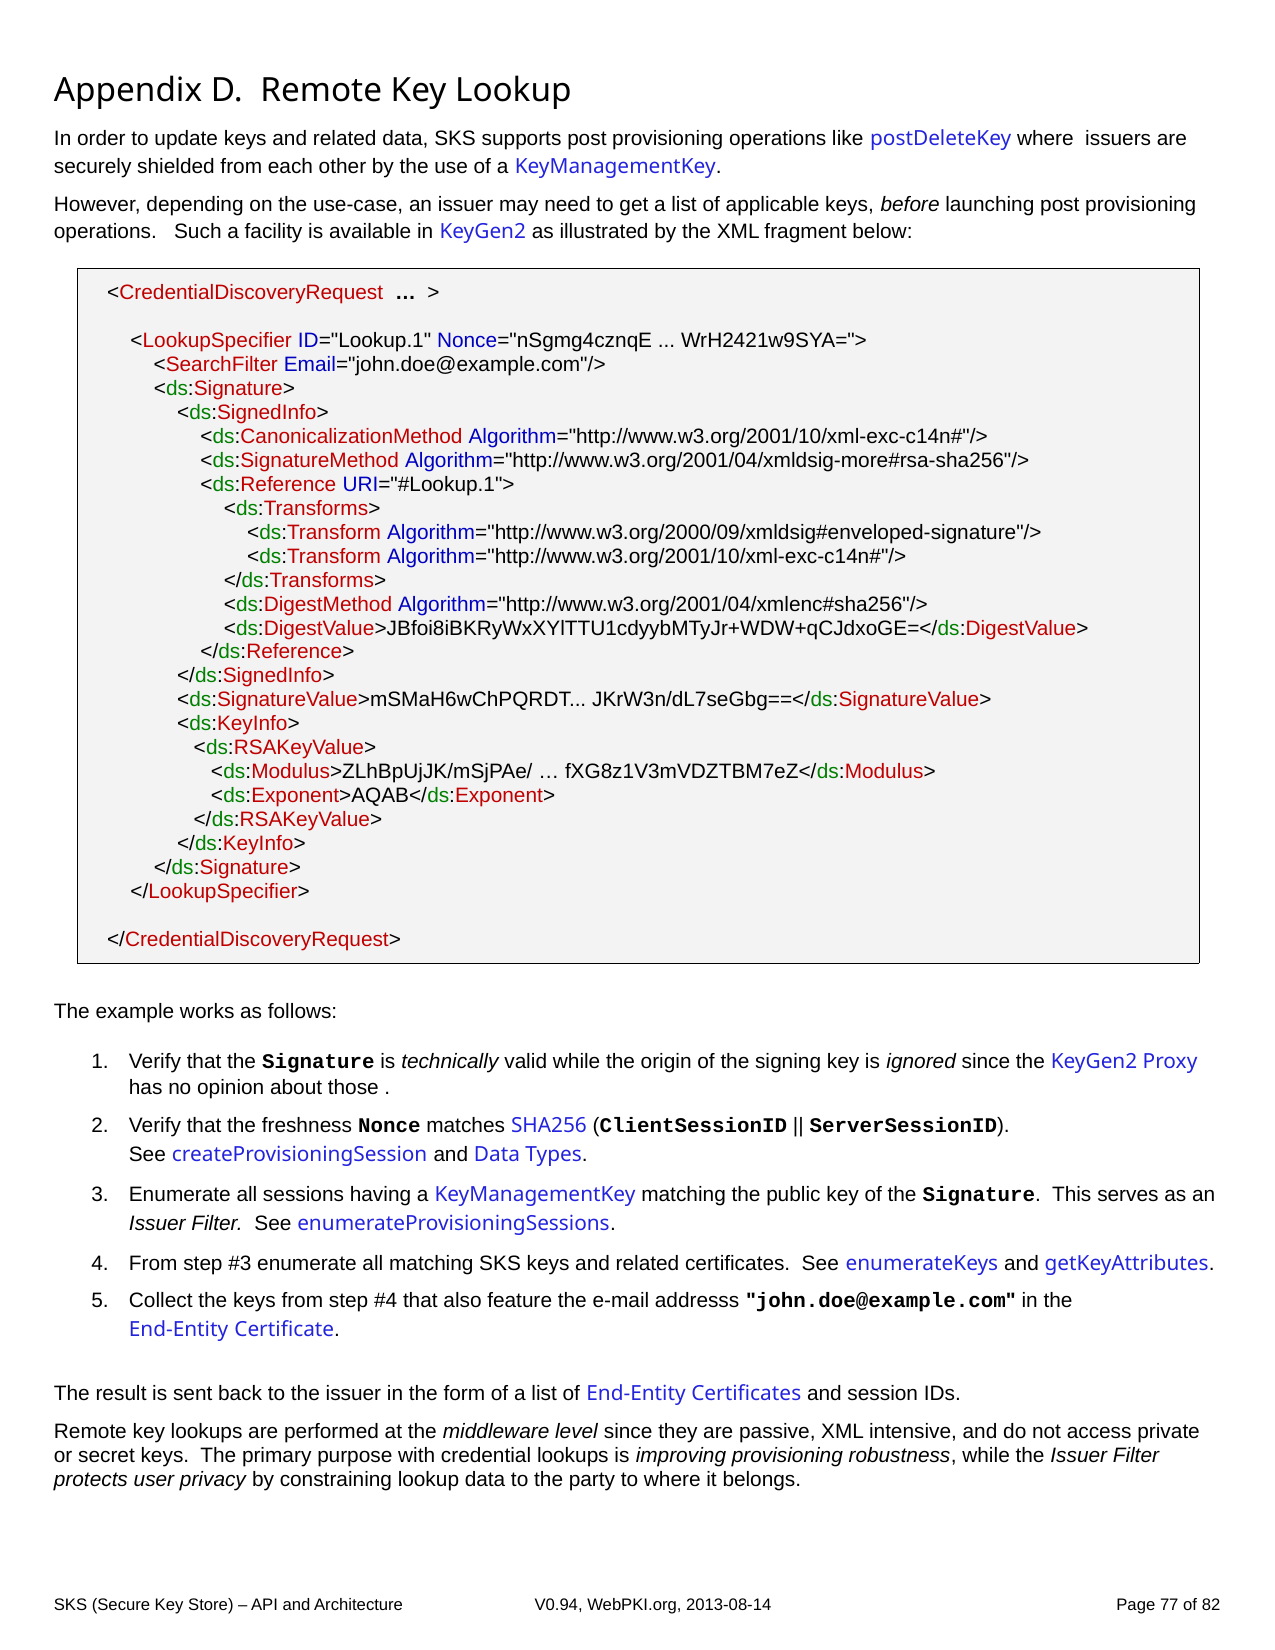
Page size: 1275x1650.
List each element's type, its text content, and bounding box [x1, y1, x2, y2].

text The example works as follows: [54, 998, 1221, 1046]
list Verify that the freshness Nonce matches SHA256 (ClientSessionID || ServerSessionID). See createProvisioningSession and Data Types. [91, 1111, 1221, 1168]
list Enumerate all sessions having a KeyManagementKey matching the public key of the Signature. This serves as an Issuer Filter. See enumerateProvisioningSessions. [91, 1179, 1221, 1236]
list From step #3 enumerate all matching SKS keys and related certificates. See enumerateKeys and getKeyAttributes. [91, 1248, 1221, 1277]
text Remote key lookups are performed at the middleware level since they are passive, XML intensive, and do not access private or secret keys. The primary purpose with credential lookups is improving provisioning robustness, while the Issuer Filter protects user privacy by constraining lookup data to the party to where it belongs. [54, 1418, 1221, 1490]
text The result is sent back to the issuer in the form of a list of End-Entity Certificates and session IDs. [54, 1354, 1221, 1407]
subtitle Remote Key Lookup [54, 66, 1221, 111]
table_header <CredentialDiscoveryRequest … > <LookupSpecifier ID="Lookup.1" Nonce="nSgmg4cznqE ... WrH2421w9SYA="> <SearchFilter Email="john.doe@example.com"/> <ds:Signature> <ds:SignedInfo> <ds:CanonicalizationMethod Algorithm="http://www.w3.org/2001/10/xml-exc-c14n#"/> <ds:SignatureMethod Algorithm="http://www.w3.org/2001/04/xmldsig-more#rsa-sha256"/> <ds:Reference URI="#Lookup.1"> <ds:Transforms> <ds:Transform Algorithm="http://www.w3.org/2000/09/xmldsig#enveloped-signature"/> <ds:Transform Algorithm="http://www.w3.org/2001/10/xml-exc-c14n#"/> </ds:Transforms> <ds:DigestMethod Algorithm="http://www.w3.org/2001/04/xmlenc#sha256"/> <ds:DigestValue>JBfoi8iBKRyWxXYlTTU1cdyybMTyJr+WDW+qCJdxoGE=</ds:DigestValue> </ds:Reference> </ds:SignedInfo> <ds:SignatureValue>mSMaH6wChPQRDT... JKrW3n/dL7seGbg==</ds:SignatureValue> <ds:KeyInfo> <ds:RSAKeyValue> <ds:Modulus>ZLhBpUjJK/mSjPAe/ … fXG8z1V3mVDZTBM7eZ</ds:Modulus> <ds:Exponent>AQAB</ds:Exponent> </ds:RSAKeyValue> </ds:KeyInfo> </ds:Signature> </LookupSpecifier> </CredentialDiscoveryRequest> [78, 269, 1199, 963]
list Collect the keys from step #4 that also feature the e-mail addresss "john.doe@example.com" in the End-Entity Certificate. [91, 1288, 1221, 1343]
list Verify that the Signature is technically valid while the origin of the signing key is ignored since the KeyGen2 Proxy has no opinion about those . [91, 1046, 1221, 1099]
text However, depending on the use-case, an issuer may need to get a list of applicable keys, before launching post provisioning operations. Such a facility is available in KeyGen2 as illustrated by the XML fragment below: [54, 192, 1221, 268]
text In order to update keys and related data, SKS supports post provisioning operations like postDeleteKey where issuers are securely shielded from each other by the use of a KeyManagementKey. [54, 123, 1221, 180]
